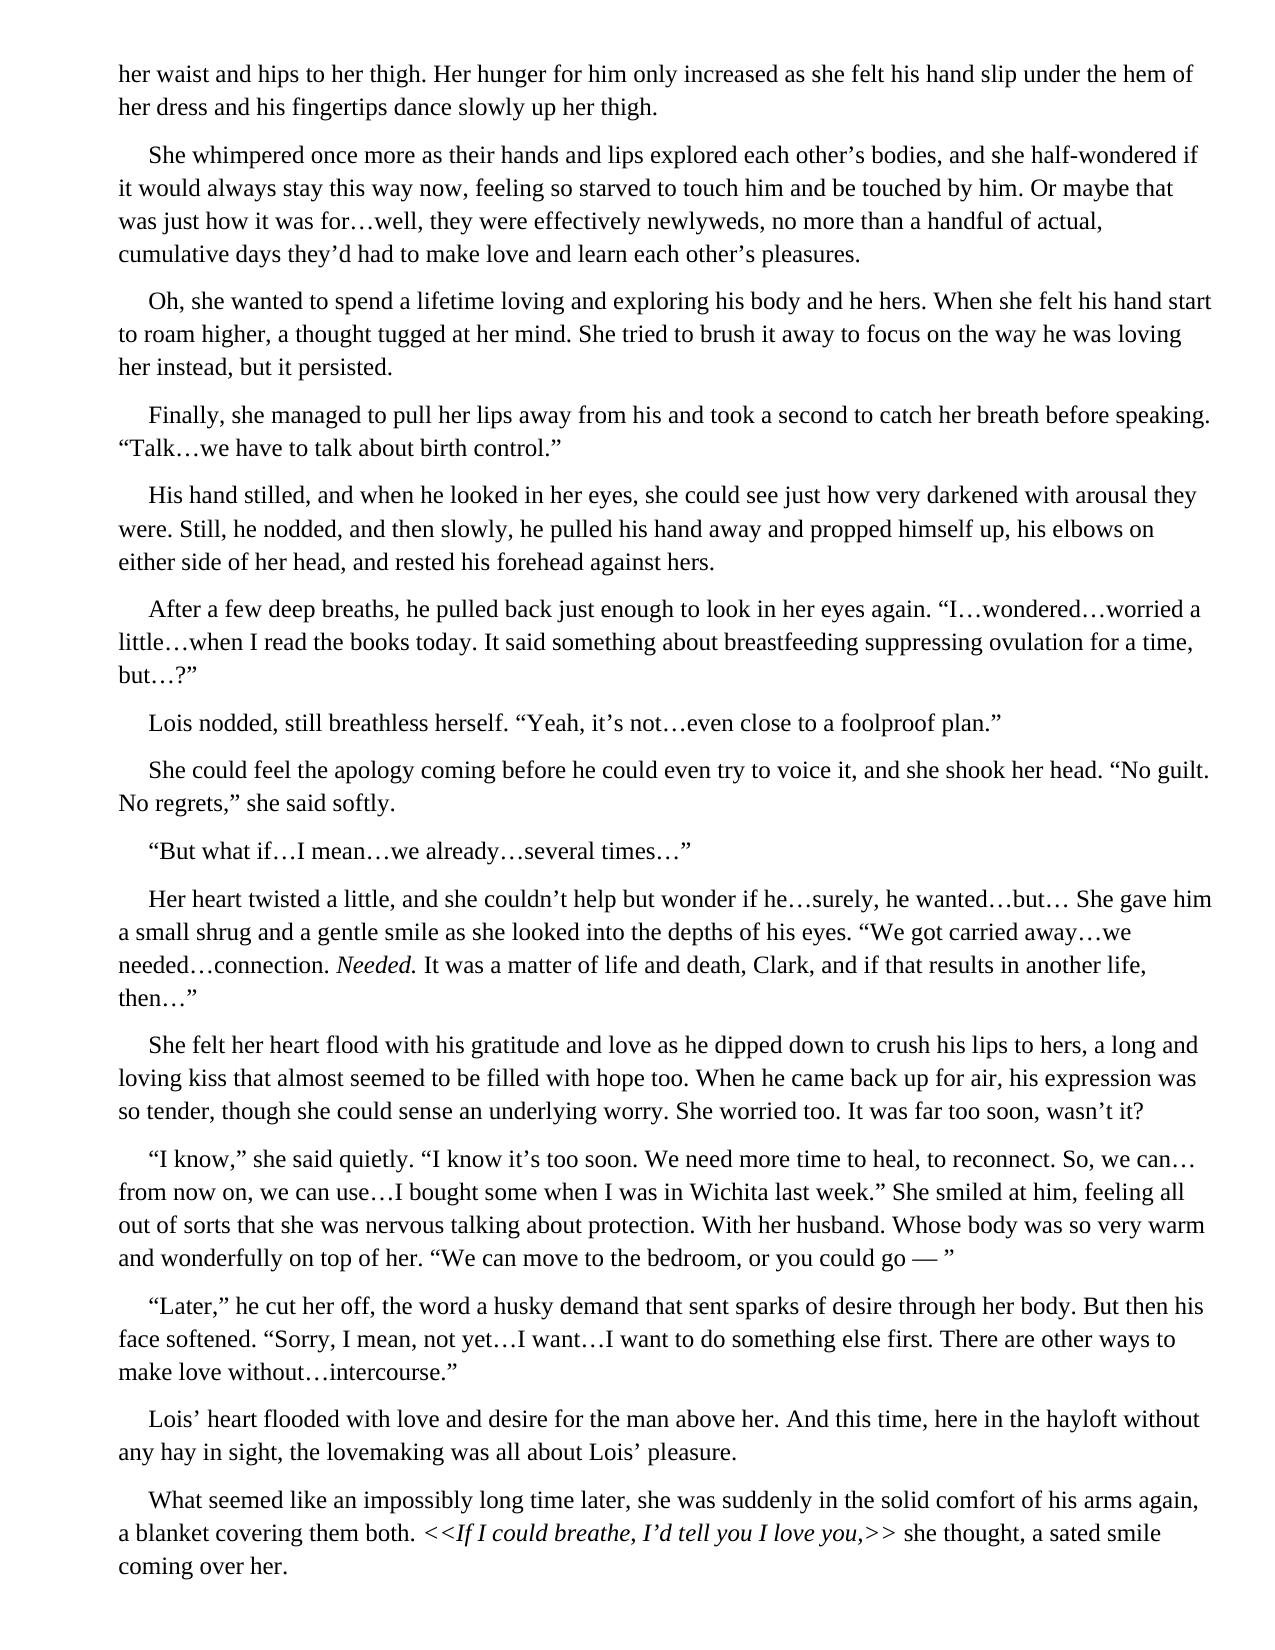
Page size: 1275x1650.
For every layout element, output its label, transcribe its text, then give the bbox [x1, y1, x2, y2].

text Lois nodded, still breathless herself. “Yeah, it’s not…even close to a foolproof plan.” [118, 708, 1216, 737]
text She could feel the apology coming before he could even try to voice it, and she shook her head. “No guilt. No regrets,” she said softly. [118, 756, 1216, 817]
text What seemed like an impossibly long time later, she was suddenly in the solid comfort of his arms again, a blanket covering them both. <<If I could breathe, I’d tell you I love you,>> she thought, a sated smile coming over her. [118, 1485, 1216, 1580]
text “Later,” he cut her off, the word a husky demand that sent sparks of desire through her body. But then his face softened. “Sorry, I mean, not yet…I want…I want to do something else first. There are other ways to make love without…intercourse.” [118, 1291, 1216, 1386]
text She felt her heart flood with his gratitude and love as he dipped down to crush his lips to hers, a long and loving kiss that almost seemed to be filled with hope too. When he came back up for air, his expression was so tender, though she could sense an underlying worry. She worried too. It was far too soon, wasn’t it? [118, 1030, 1216, 1125]
text her waist and hips to her thigh. Her hunger for him only increased as she felt his hand slip under the hem of her dress and his fingertips dance slowly up her thigh. [118, 59, 1216, 121]
text “But what if…I mean…we already…several times…” [118, 836, 1216, 865]
text Oh, she wanted to spend a lifetime loving and exploring his body and he hers. When she felt his hand start to roam higher, a thought tugged at her mind. She tried to brush it away to focus on the way he was loving her instead, but it persisted. [118, 286, 1216, 381]
text She whimpered once more as their hands and lips explored each other’s bodies, and she half-wondered if it would always stay this way now, feeling so starved to touch him and be touched by him. Or maybe that was just how it was for…well, they were effectively newlyweds, no more than a handful of actual, cumulative days they’d had to make love and learn each other’s pleasures. [118, 140, 1216, 267]
text “I know,” she said quietly. “I know it’s too soon. We need more time to heal, to reconnect. So, we can…from now on, we can use…I bought some when I was in Wichita last week.” She smiled at him, feeling all out of sorts that she was nervous talking about protection. With her husband. Whose body was so very warm and wonderfully on top of her. “We can move to the bedroom, or you could go — ” [118, 1144, 1216, 1272]
text His hand stilled, and when he looked in her eyes, she could see just how very darkened with arousal they were. Still, he nodded, and then slowly, he pulled his hand away and propped himself up, his elbows on either side of her head, and rested his forehead against hers. [118, 481, 1216, 575]
text Finally, she managed to pull her lips away from his and took a second to catch her breath before speaking. “Talk…we have to talk about birth control.” [118, 400, 1216, 462]
text Lois’ heart flooded with love and desire for the man above her. And this time, here in the hayloft without any hay in sight, the lovemaking was all about Lois’ pleasure. [118, 1404, 1216, 1466]
text Her heart twisted a little, and she couldn’t help but wonder if he…surely, he wanted…but… She gave him a small shrug and a gentle smile as she looked into the depths of his eyes. “We got carried away…we needed…connection. Needed. It was a matter of life and death, Clark, and if that results in another life, then…” [118, 884, 1216, 1012]
text After a few deep breaths, he pulled back just enough to look in her eyes again. “I…wondered…worried a little…when I read the books today. It said something about breastfeeding suppressing ovulation for a time, but…?” [118, 594, 1216, 689]
